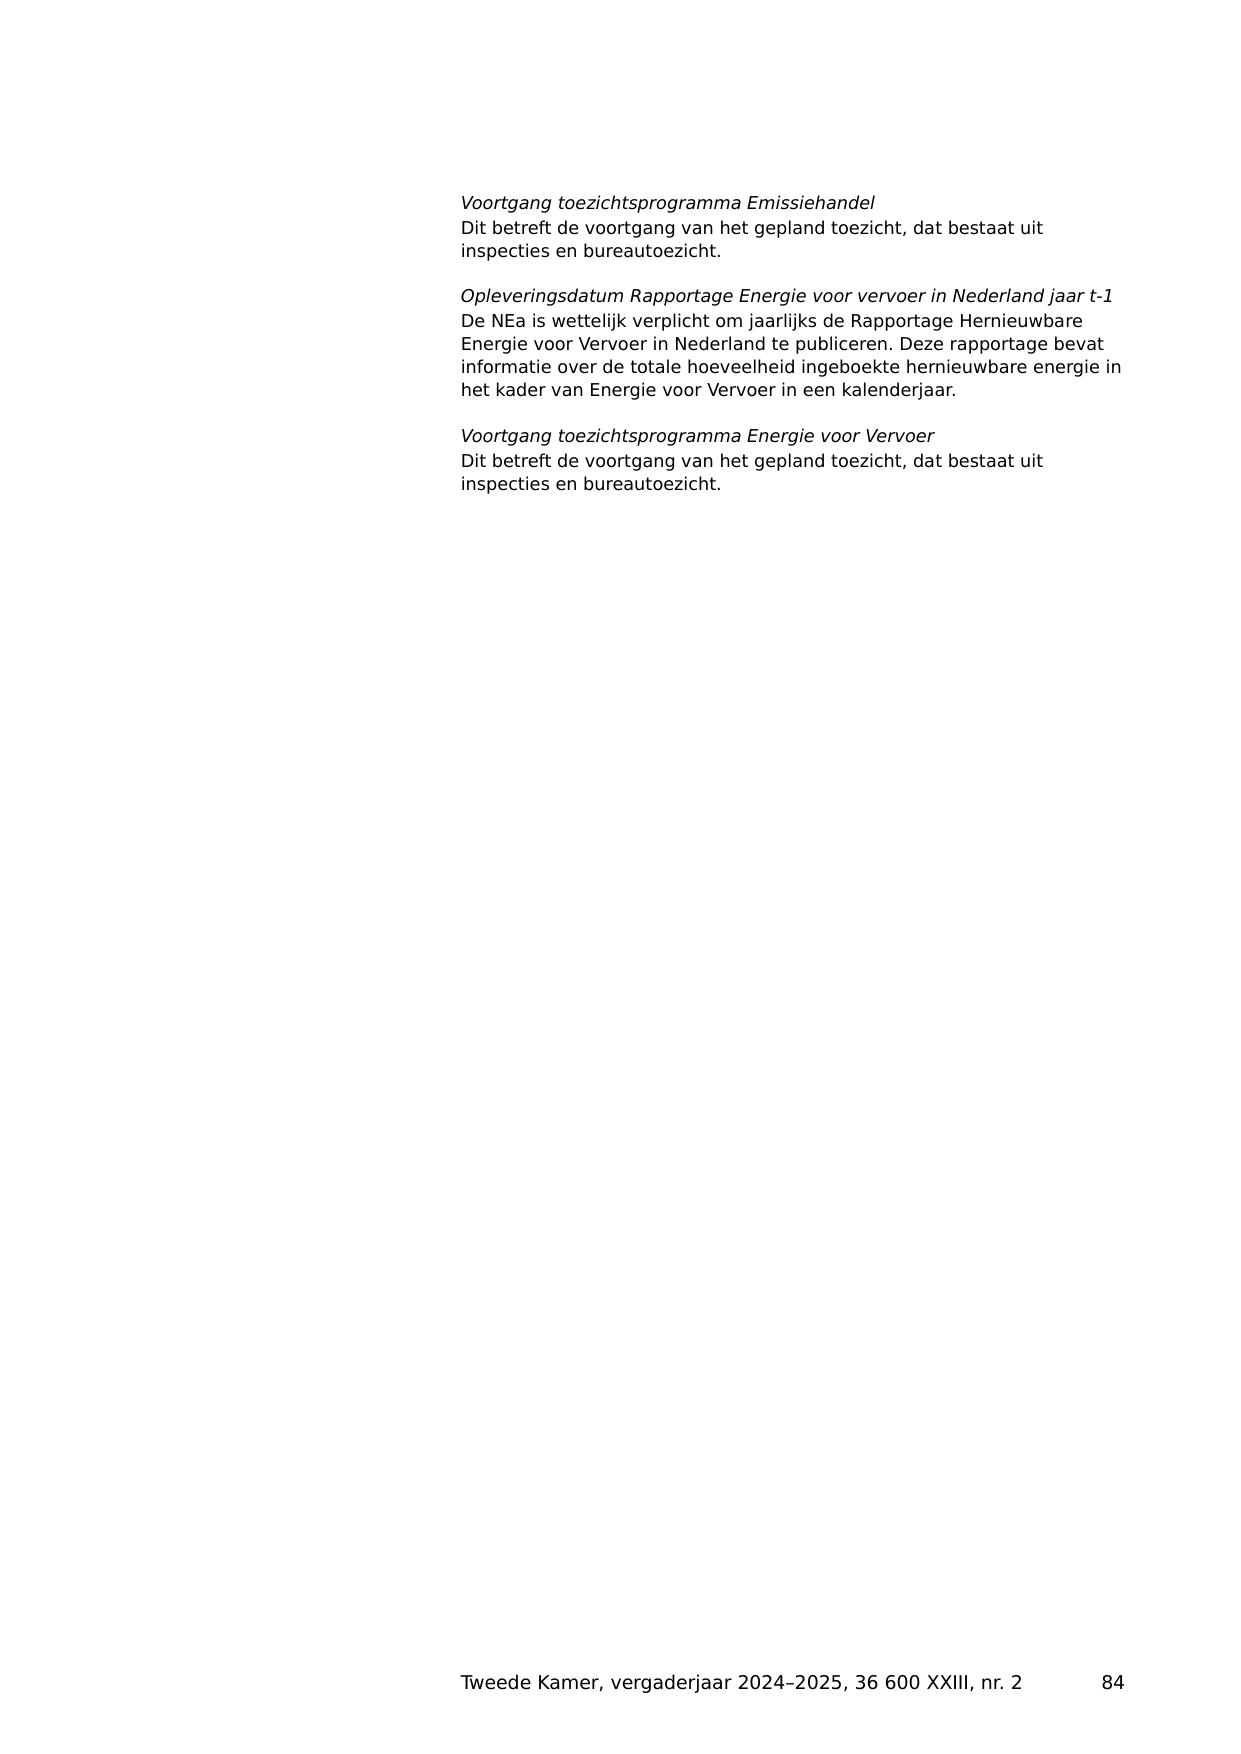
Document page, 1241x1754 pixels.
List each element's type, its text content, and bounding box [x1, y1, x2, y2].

text Voortgang toezichtsprogramma Energie voor Vervoer [461, 424, 1125, 447]
text De NEa is wettelijk verplicht om jaarlijks de Rapportage Hernieuwbare Energie voor Vervoer in Nederland te publiceren. Deze rapportage bevat informatie over de totale hoeveelheid ingeboekte hernieuwbare energie in het kader van Energie voor Vervoer in een kalenderjaar. [461, 309, 1125, 401]
text Dit betreft de voortgang van het gepland toezicht, dat bestaat uit inspecties en bureautoezicht. [461, 449, 1125, 495]
text Voortgang toezichtsprogramma Emissiehandel [461, 191, 1125, 214]
text Dit betreft de voortgang van het gepland toezicht, dat bestaat uit inspecties en bureautoezicht. [461, 216, 1125, 262]
text Opleveringsdatum Rapportage Energie voor vervoer in Nederland jaar t-1 [461, 284, 1125, 307]
